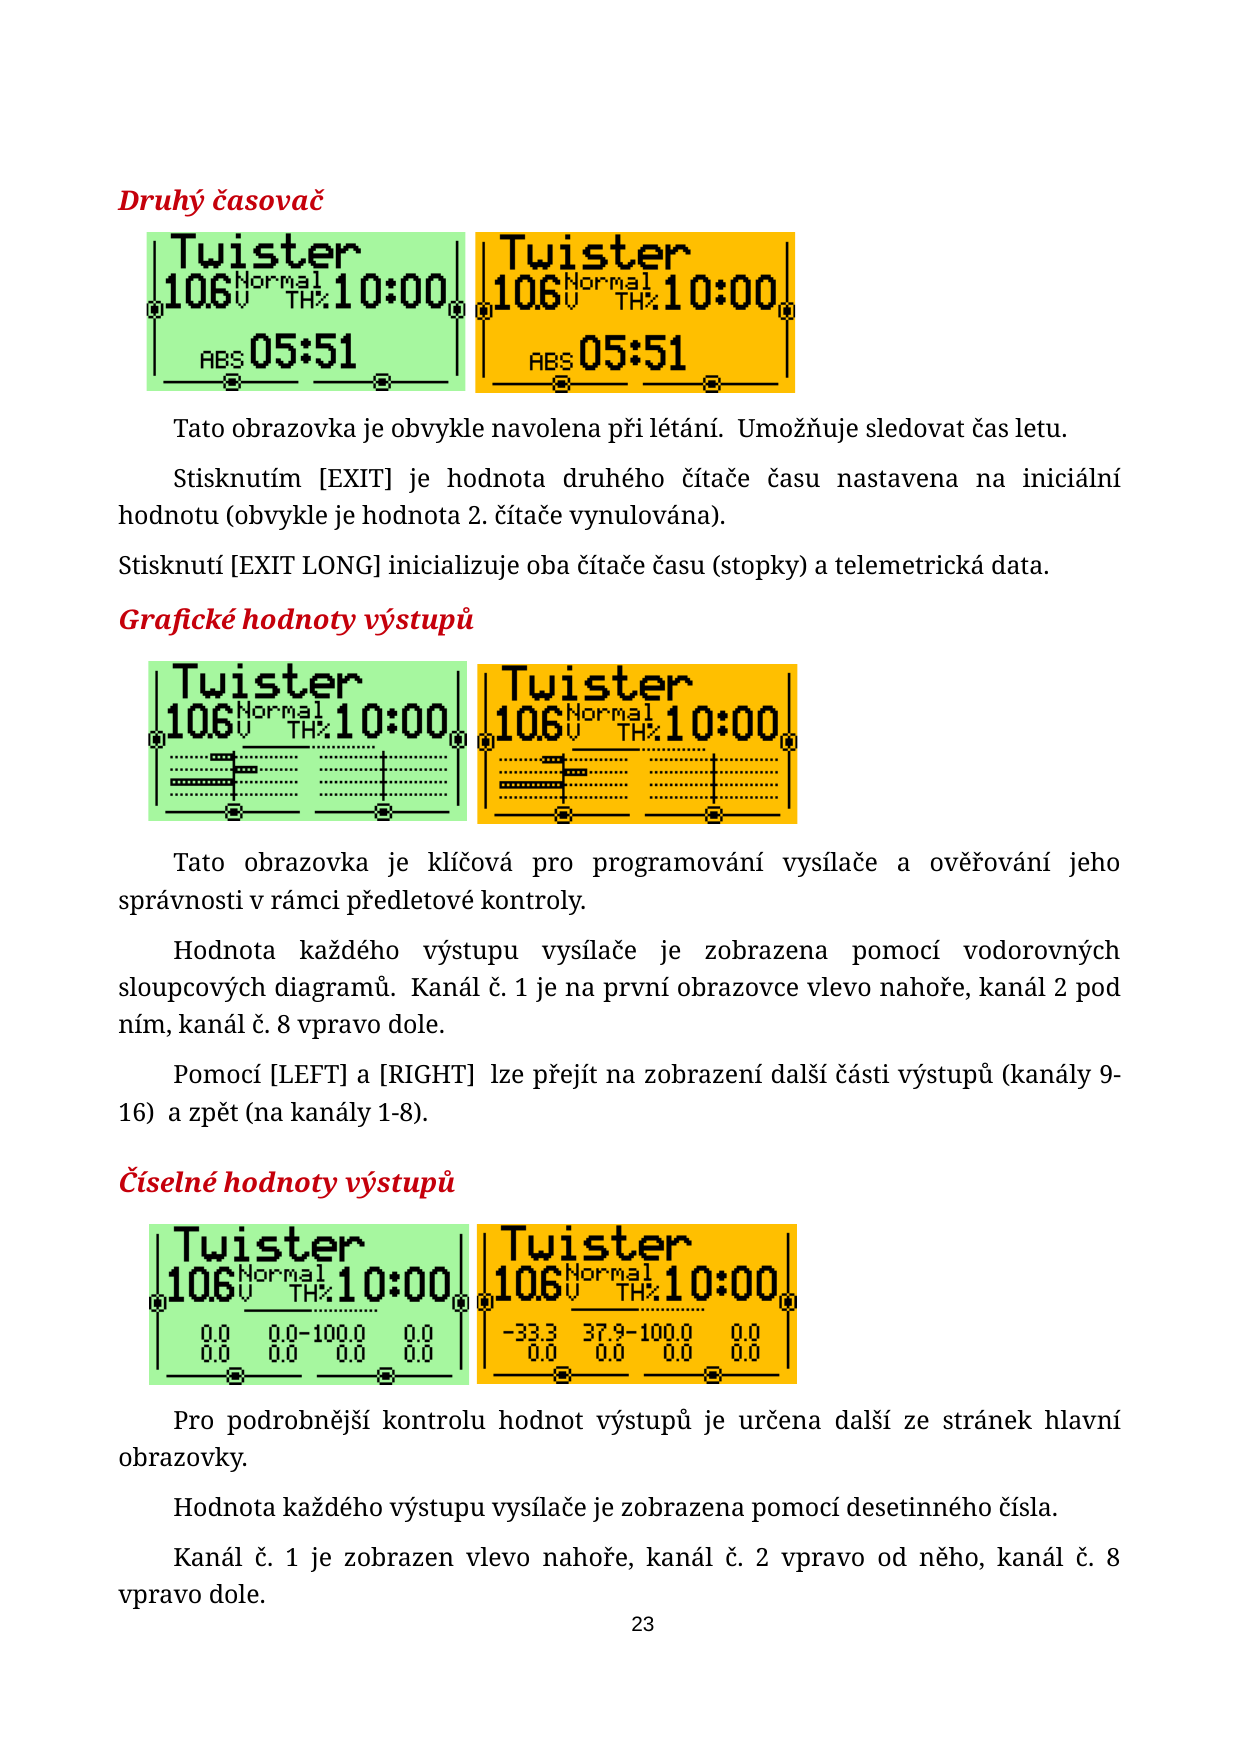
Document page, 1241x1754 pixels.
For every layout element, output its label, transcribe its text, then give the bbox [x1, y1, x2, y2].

text Tato obrazovka je klíčová pro programování vysílače a ověřování jeho správnosti v rámci předletové kontroly. [118, 650, 1122, 917]
subtitle Druhý časovač [118, 182, 1122, 218]
text Kanál č. 1 je zobrazen vlevo nahoře, kanál č. 2 vpravo od něho, kanál č. 8 vpravo dole. [118, 1540, 1122, 1611]
picture [148, 661, 467, 821]
picture [149, 1224, 470, 1385]
text Tato obrazovka je obvykle navolena při létání. Umožňuje sledovat čas letu. [118, 393, 1122, 444]
picture [475, 232, 796, 393]
text Stisknutím [EXIT] je hodnota druhého čítače času nastavena na iniciální hodnotu (obvykle je hodnota 2. čítače vynulována). [118, 460, 1122, 532]
text Hodnota každého výstupu vysílače je zobrazena pomocí vodorovných sloupcových dia­gramů. Kanál č. 1 je na první obrazovce vlevo nahoře, kanál 2 pod ním, kanál č. 8 vpravo dole. [118, 932, 1122, 1041]
text Pomocí [LEFT] a [RIGHT] lze přejít na zobrazení další části výstupů (kanály 9-16) a zpět (na kanály 1-8). [118, 1057, 1122, 1128]
subtitle Číselné hodnoty výstupů [118, 1163, 1122, 1200]
text Stisknutí [EXIT LONG] inicializuje oba čítače času (stopky) a telemetrická data. [118, 547, 1122, 582]
text Pro podrobnější kontrolu hodnot výstupů je určena další ze stránek hlavní obrazovky. [118, 1212, 1122, 1474]
subtitle Grafické hodnoty výstupů [118, 600, 1122, 637]
text Hodnota každého výstupu vysílače je zobrazena pomocí desetinného čísla. [118, 1490, 1122, 1524]
picture [146, 232, 466, 391]
picture [477, 664, 798, 824]
picture [476, 1224, 797, 1384]
